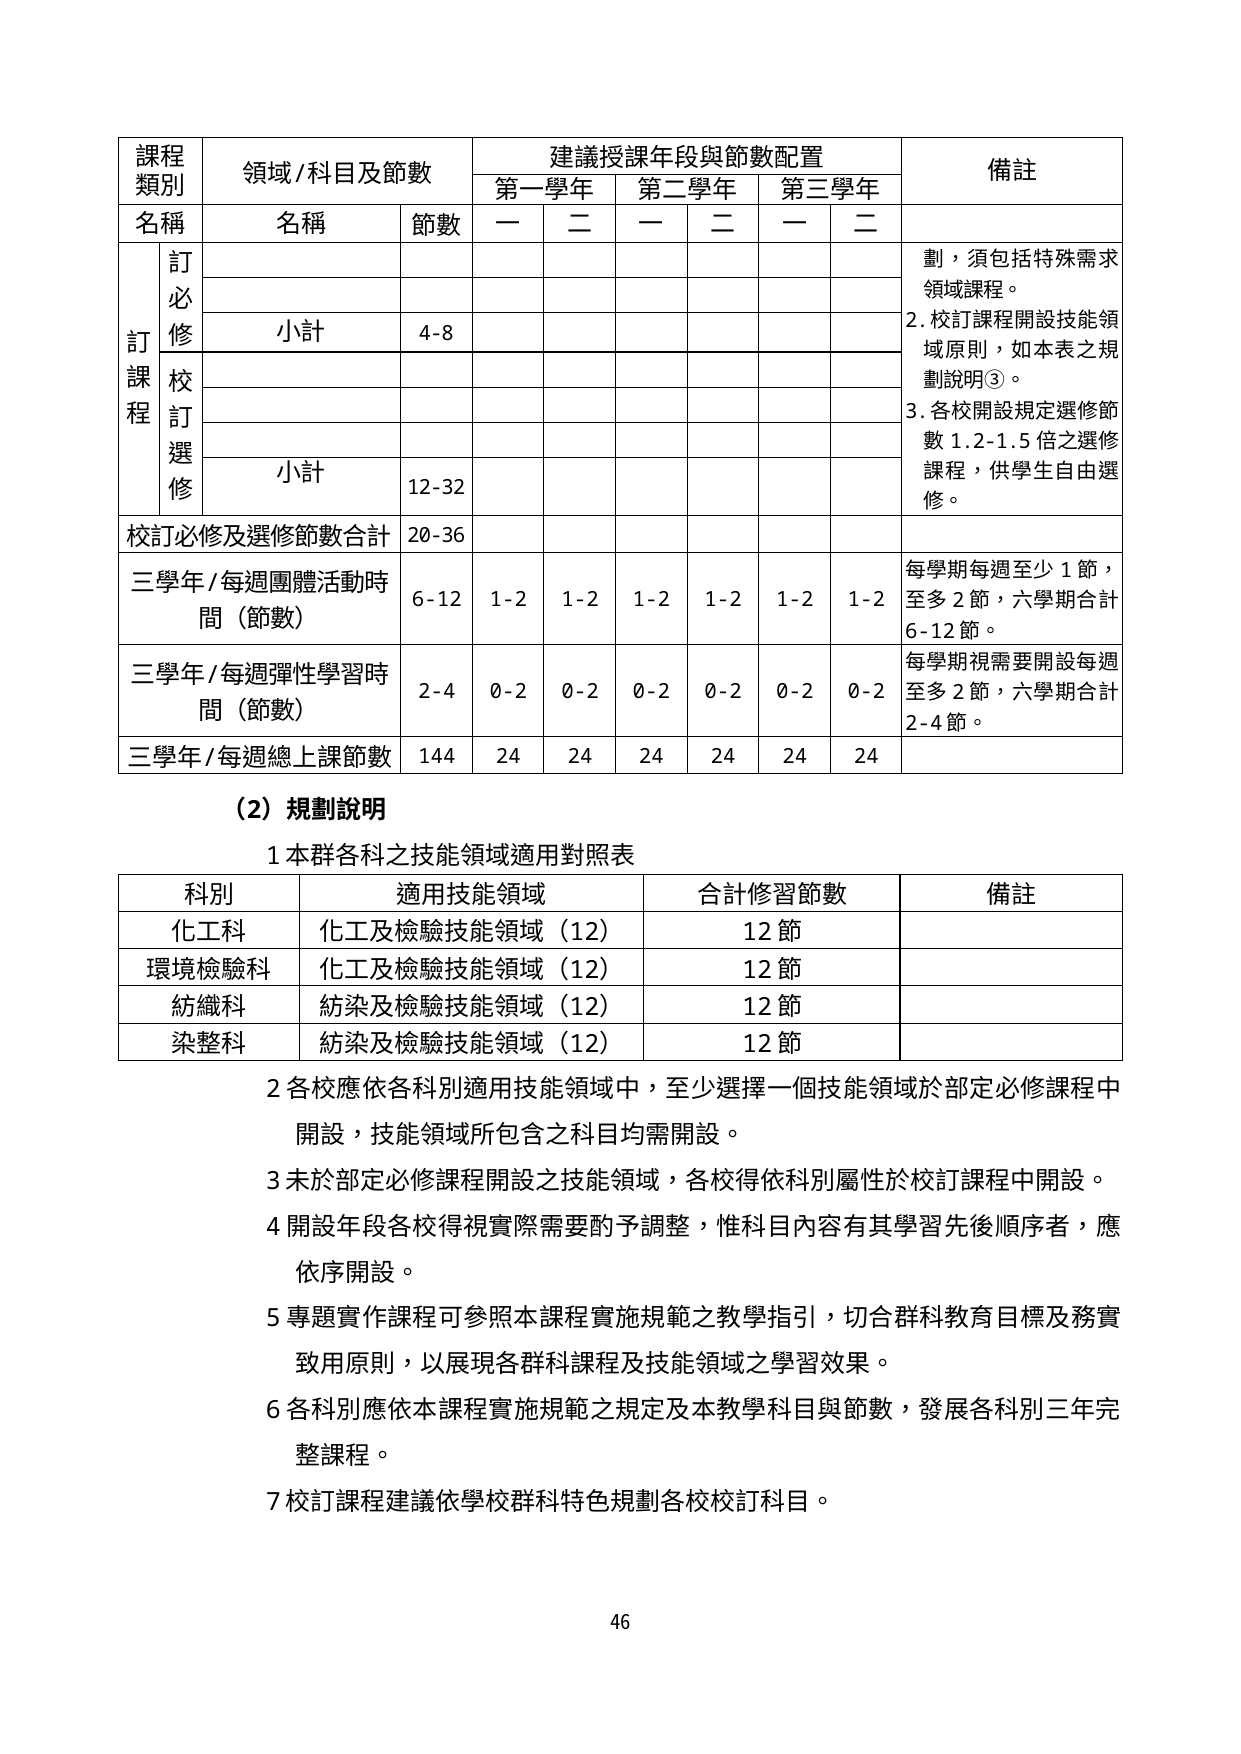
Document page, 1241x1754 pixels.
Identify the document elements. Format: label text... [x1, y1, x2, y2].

table_cell [544, 313, 615, 351]
table_cell 1-2 [688, 553, 758, 644]
table_cell [831, 313, 901, 351]
table_cell 1-2 [616, 553, 687, 644]
table_header 領域/科目及節數 [203, 138, 472, 204]
table_cell [759, 353, 830, 387]
table_cell 化工及檢驗技能領域（12） [300, 949, 643, 985]
table_cell [759, 458, 830, 515]
table_cell [901, 912, 1122, 948]
table_cell 12-32 [401, 458, 472, 515]
table_cell [616, 353, 687, 387]
table_cell 每學期視需要開設每週至多2節，六學期合計2-4節。 [902, 645, 1122, 736]
table_cell [902, 737, 1122, 773]
table_cell 二 [544, 205, 615, 242]
table_cell 24 [544, 737, 615, 773]
table_cell 三學年/每週總上課節數 [119, 737, 400, 773]
text 3未於部定必修課程開設之技能領域，各校得依科別屬性於校訂課程中開設。 [266, 1153, 1122, 1198]
table_cell [544, 278, 615, 312]
table_cell 紡染及檢驗技能領域（12） [300, 986, 643, 1023]
table_cell [759, 388, 830, 422]
table_header 合計修習節數 [644, 875, 899, 911]
table_cell 12節 [644, 1024, 899, 1060]
table_cell [901, 1024, 1122, 1060]
table_cell [473, 313, 543, 351]
table_cell 24 [473, 737, 543, 773]
table_cell 24 [759, 737, 830, 773]
table_cell 144 [401, 737, 472, 773]
table_cell 24 [688, 737, 758, 773]
table_cell [401, 278, 472, 312]
table_cell 化工及檢驗技能領域（12） [300, 912, 643, 948]
table_cell [203, 243, 400, 277]
table_cell [688, 458, 758, 515]
table_cell [473, 458, 543, 515]
table_cell 24 [616, 737, 687, 773]
text （2）規劃說明 [177, 782, 1122, 828]
table_cell 第二學年 [616, 175, 758, 204]
table_cell [831, 353, 901, 387]
table_cell 4-8 [401, 313, 472, 351]
table_cell [831, 243, 901, 277]
table_cell 校訂必修及選修節數合計 [119, 516, 400, 552]
table_header 備註 [902, 138, 1122, 204]
table_cell 12節 [644, 949, 899, 985]
table_cell [473, 278, 543, 312]
table_cell [831, 388, 901, 422]
table_cell [688, 516, 758, 552]
table_cell [203, 388, 400, 422]
table_cell 訂必修 [160, 243, 202, 351]
table_cell 第三學年 [759, 175, 901, 204]
table_cell 校訂選修 [160, 353, 202, 515]
table_cell 染整科 [119, 1024, 299, 1060]
table_cell [759, 516, 830, 552]
table_cell [902, 516, 1122, 552]
table_cell [831, 516, 901, 552]
table_cell 一 [759, 205, 830, 242]
table_cell [616, 278, 687, 312]
table_cell 紡織科 [119, 986, 299, 1023]
table_cell [401, 243, 472, 277]
table_cell 20-36 [401, 516, 472, 552]
table_cell [688, 313, 758, 351]
table_cell 12節 [644, 986, 899, 1023]
table_cell 0-2 [616, 645, 687, 736]
table_cell 1-2 [473, 553, 543, 644]
table_cell 訂課程 [119, 243, 159, 515]
table_cell 6-12 [401, 553, 472, 644]
table_cell [759, 278, 830, 312]
table_cell [759, 423, 830, 457]
table_cell [544, 243, 615, 277]
table_cell 小計 [203, 313, 400, 351]
table_cell 1-2 [831, 553, 901, 644]
table_cell [544, 353, 615, 387]
table_cell 名稱 [203, 205, 400, 242]
text 7校訂課程建議依學校群科特色規劃各校校訂科目。 [266, 1473, 1122, 1519]
table_cell [902, 205, 1122, 242]
text 2各校應依各科別適用技能領域中，至少選擇一個技能領域於部定必修課程中開設，技能領域所包含之科目均需開設。 [266, 1061, 1122, 1153]
table_cell [901, 986, 1122, 1023]
table_cell 2-4 [401, 645, 472, 736]
table_cell 1-2 [544, 553, 615, 644]
table_cell [473, 516, 543, 552]
table_cell [616, 243, 687, 277]
table_cell [544, 423, 615, 457]
table_cell [831, 458, 901, 515]
table_cell 每學期每週至少1節，至多2節，六學期合計6-12節。 [902, 553, 1122, 644]
table_cell 名稱 [119, 205, 202, 242]
text 1本群各科之技能領域適用對照表 [188, 828, 1122, 873]
table_cell 24 [831, 737, 901, 773]
table_header 建議授課年段與節數配置 [473, 138, 901, 174]
table_cell 0-2 [688, 645, 758, 736]
table_cell 紡染及檢驗技能領域（12） [300, 1024, 643, 1060]
table_cell 劃，須包括特殊需求領域課程。 2.校訂課程開設技能領域原則，如本表之規劃說明③。 3.各校開設規定選修節數1.2-1.5倍之選修課程，供學生自由選修。 [902, 243, 1122, 515]
table_cell 三學年/每週彈性學習時間（節數） [119, 645, 400, 736]
table_cell [203, 353, 400, 387]
table_cell [688, 423, 758, 457]
table_cell [616, 458, 687, 515]
table_cell 0-2 [473, 645, 543, 736]
table_cell 0-2 [831, 645, 901, 736]
table_cell [544, 388, 615, 422]
table_cell [616, 516, 687, 552]
table_cell 化工科 [119, 912, 299, 948]
table_cell [688, 243, 758, 277]
table_cell [901, 949, 1122, 985]
table_cell [401, 423, 472, 457]
table_cell 小計 [203, 458, 400, 515]
table_cell 0-2 [759, 645, 830, 736]
table_cell 環境檢驗科 [119, 949, 299, 985]
text 4開設年段各校得視實際需要酌予調整，惟科目內容有其學習先後順序者，應依序開設。 [266, 1198, 1122, 1290]
table_header 適用技能領域 [300, 875, 643, 911]
table_cell [401, 388, 472, 422]
table_header 科別 [119, 875, 299, 911]
table_cell [473, 243, 543, 277]
text 6各科別應依本課程實施規範之規定及本教學科目與節數，發展各科別三年完整課程。 [266, 1382, 1122, 1473]
table_header 課程 類別 [119, 138, 202, 204]
table_cell [688, 353, 758, 387]
table_cell [544, 458, 615, 515]
table_cell [473, 353, 543, 387]
table_cell [831, 423, 901, 457]
table_cell 第一學年 [473, 175, 615, 204]
table_cell [544, 516, 615, 552]
table_cell [616, 423, 687, 457]
table_cell [688, 388, 758, 422]
table_cell [473, 423, 543, 457]
table_header 備註 [901, 875, 1122, 911]
table_cell [616, 313, 687, 351]
table_cell [203, 278, 400, 312]
table_cell 二 [688, 205, 758, 242]
table_cell 一 [473, 205, 543, 242]
table_cell [203, 423, 400, 457]
table_cell 節數 [401, 205, 472, 242]
table_cell [688, 278, 758, 312]
table_cell [401, 353, 472, 387]
table_cell [831, 278, 901, 312]
table_cell [759, 313, 830, 351]
table_cell [616, 388, 687, 422]
table_cell 1-2 [759, 553, 830, 644]
table_cell 12節 [644, 912, 899, 948]
text 5專題實作課程可參照本課程實施規範之教學指引，切合群科教育目標及務實致用原則，以展現各群科課程及技能領域之學習效果。 [266, 1290, 1122, 1382]
table_cell [473, 388, 543, 422]
table_cell 三學年/每週團體活動時間（節數） [119, 553, 400, 644]
table_cell 二 [831, 205, 901, 242]
table_cell [759, 243, 830, 277]
table_cell 0-2 [544, 645, 615, 736]
table_cell 一 [616, 205, 687, 242]
